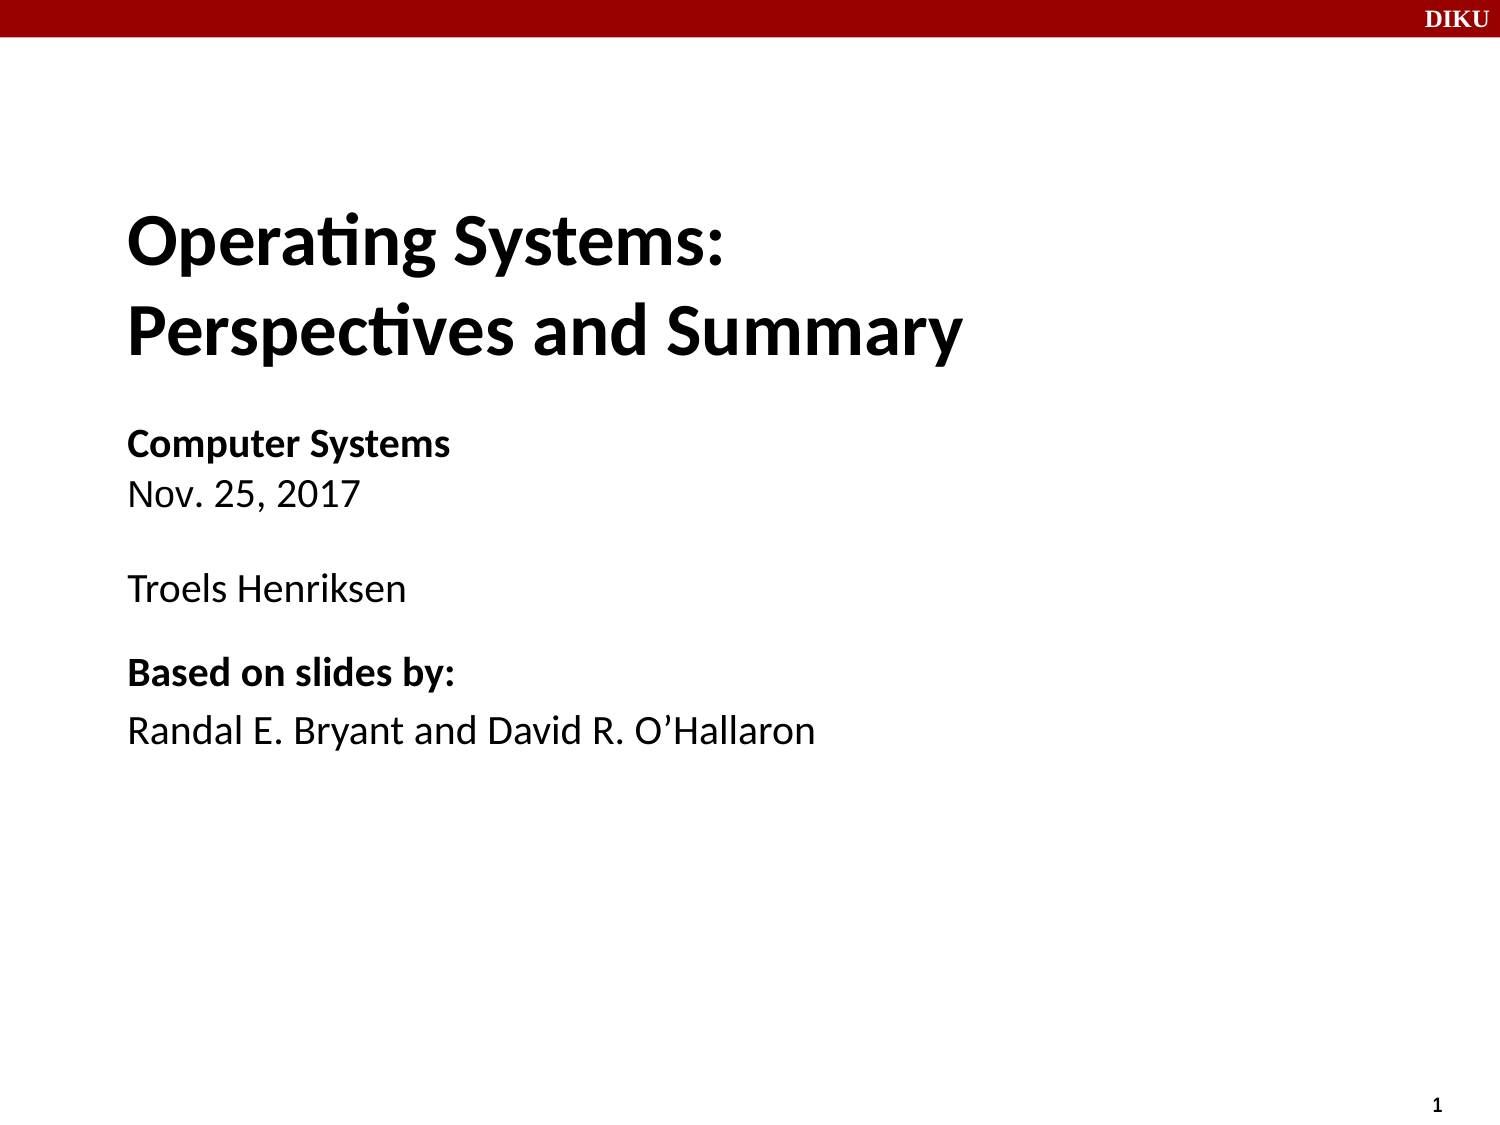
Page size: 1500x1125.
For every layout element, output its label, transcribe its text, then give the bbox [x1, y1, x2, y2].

text_box Based on slides by: Randal E. Bryant and David R. O’Hallaron [112, 637, 1373, 925]
text_box Operating Systems: Perspectives and Summary Computer Systems Nov. 25, 2017 Troels Henriksen [112, 280, 1388, 522]
